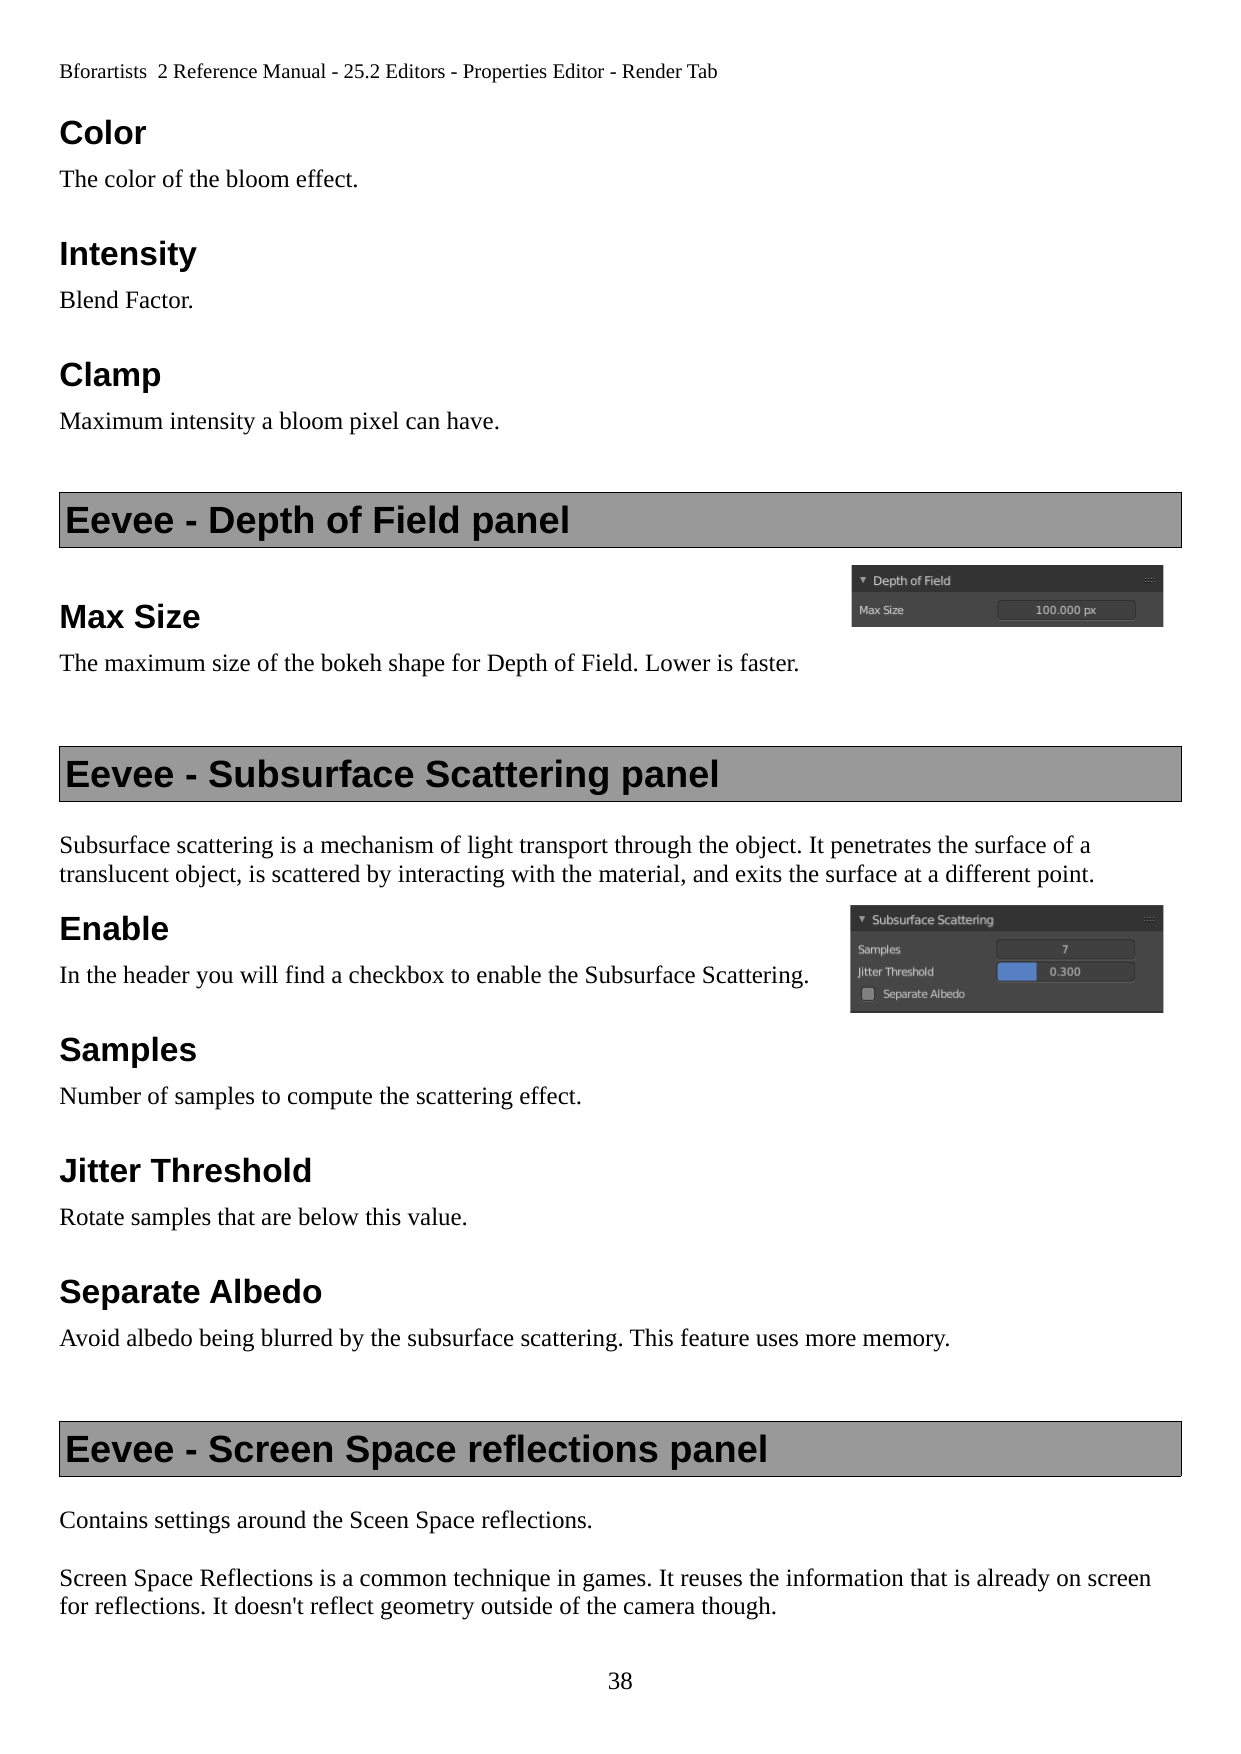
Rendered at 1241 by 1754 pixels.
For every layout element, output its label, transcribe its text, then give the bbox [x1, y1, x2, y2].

text The maximum size of the bokeh shape for Depth of Field. Lower is faster. [59, 648, 1181, 677]
text The color of the bloom effect. [59, 164, 1181, 192]
subtitle Clamp [59, 355, 1181, 393]
table_header Eevee - Subsurface Scattering panel [60, 747, 1181, 801]
subtitle Enable [59, 909, 850, 947]
text In the header you will find a checkbox to enable the Subsurface Scattering. [59, 960, 850, 988]
text Rotate samples that are below this value. [59, 1202, 1181, 1231]
table_header Eevee - Depth of Field panel [60, 493, 1181, 547]
table_header Eevee - Screen Space reflections panel [60, 1422, 1181, 1476]
subtitle Jitter Threshold [59, 1151, 1181, 1189]
picture [851, 565, 1164, 627]
subtitle Separate Albedo [59, 1272, 1181, 1310]
text Blend Factor. [59, 285, 1181, 313]
text Contains settings around the Sceen Space reflections. [59, 1505, 1181, 1534]
text Avoid albedo being blurred by the subsurface scattering. This feature uses more memory. [59, 1323, 1181, 1352]
subtitle Samples [59, 1030, 1181, 1068]
picture [850, 905, 1164, 1013]
subtitle Max Size [59, 597, 1181, 636]
subtitle Color [59, 113, 1181, 151]
text Subsurface scattering is a mechanism of light transport through the object. It penetrates the surface of a translucent object, is scattered by interacting with the material, and exits the surface at a different point. [59, 830, 1181, 888]
subtitle Intensity [59, 234, 1181, 272]
subtitle [1164, 909, 1181, 947]
text Number of samples to compute the scattering effect. [59, 1081, 1181, 1109]
text Maximum intensity a bloom pixel can have. [59, 406, 1181, 434]
text Screen Space Reflections is a common technique in games. It reuses the information that is already on screen for reflections. It doesn't reflect geometry outside of the camera though. [59, 1563, 1181, 1620]
